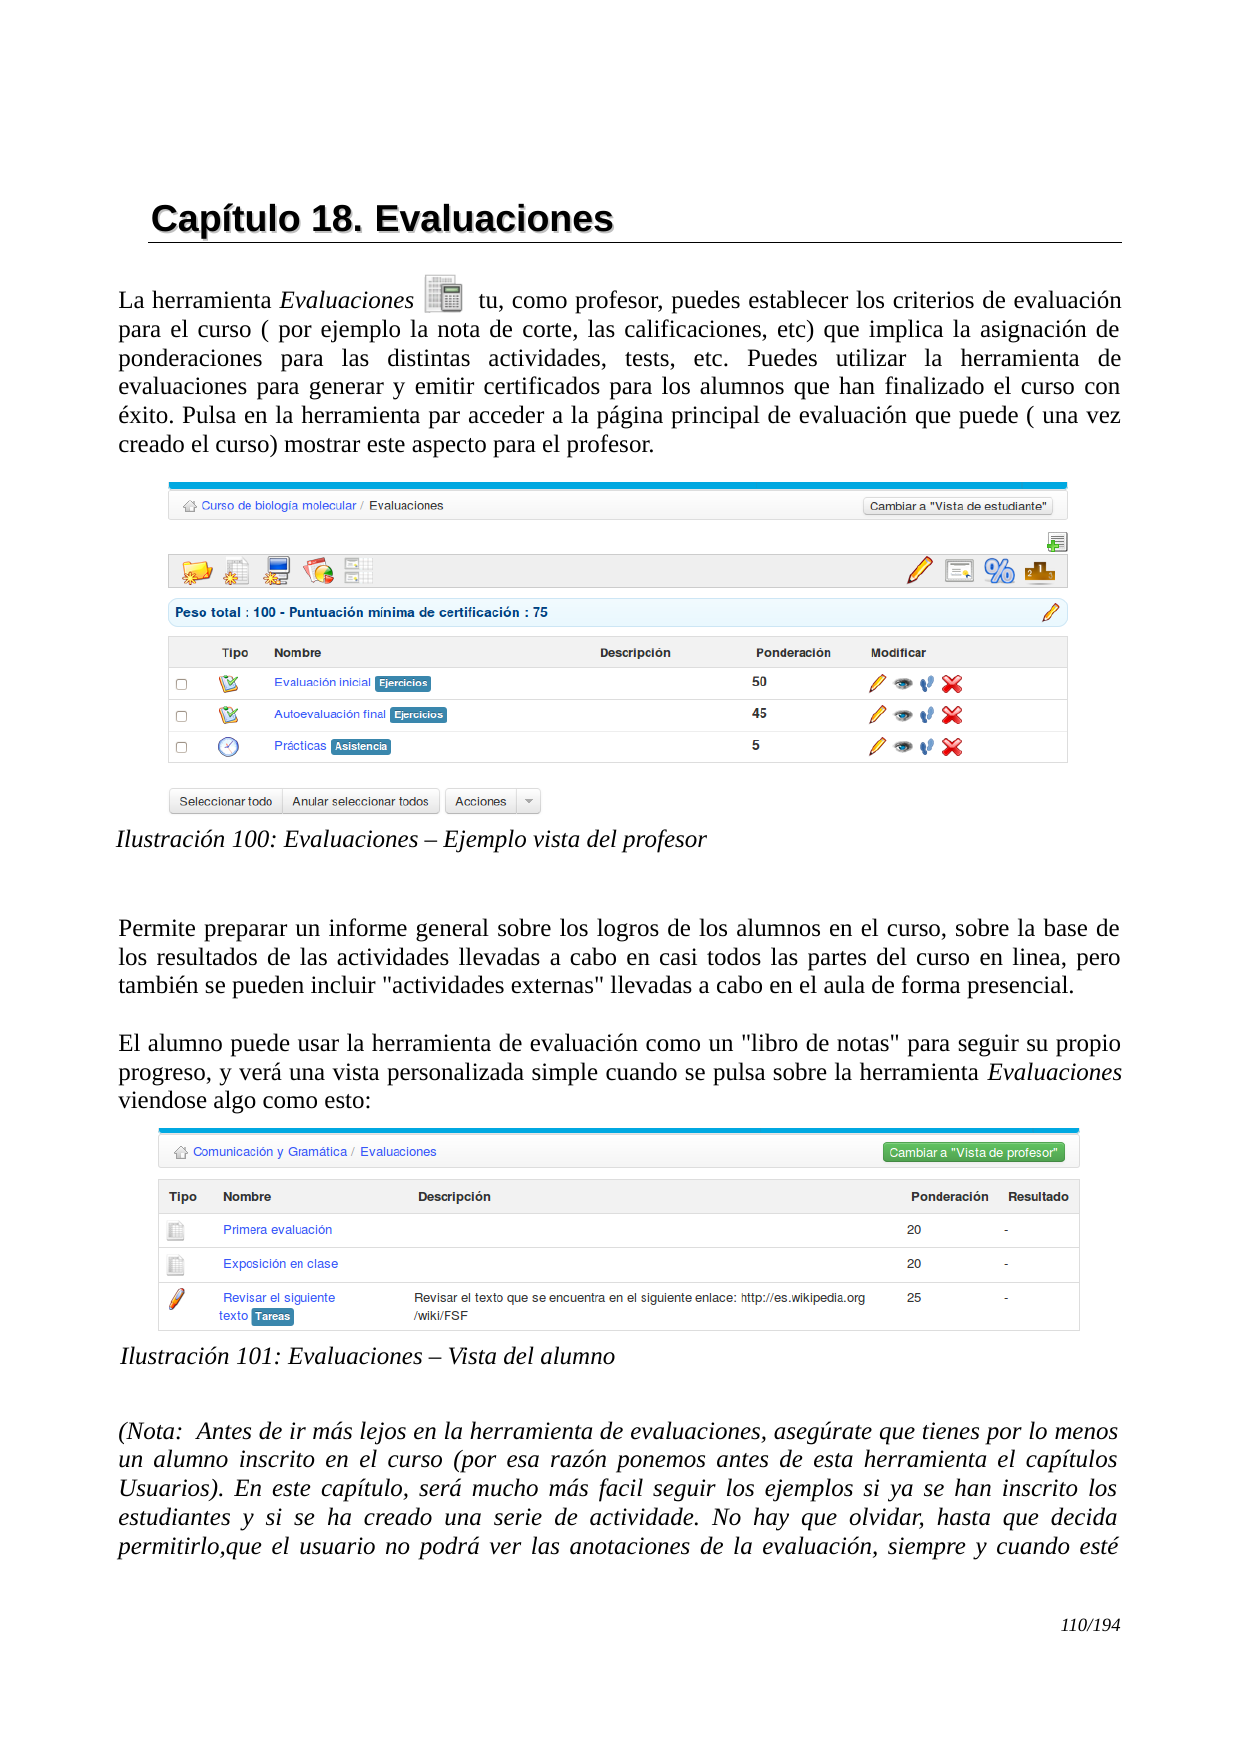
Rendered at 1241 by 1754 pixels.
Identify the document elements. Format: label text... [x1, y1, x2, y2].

picture [158, 482, 1074, 824]
subtitle Evaluaciones [148, 193, 1122, 242]
text El alumno puede usar la herramienta de evaluación como un "libro de notas" para seguir su propio progreso, y verá una vista personalizada simple cuando se pulsa sobre la herramienta Evaluaciones viendose algo como esto: [118, 1028, 1122, 1114]
picture [153, 1128, 1087, 1341]
picture [421, 272, 463, 314]
text La herramienta Evaluaciones tu, como profesor, puedes establecer los criterios de evaluación para el curso ( por ejemplo la nota de corte, las calificaciones, etc) que implica la asignación de ponderaciones para las distintas actividades, tests, etc. Puedes utilizar la herramienta de evaluaciones para generar y emitir certificados para los alumnos que han finalizado el curso con éxito. Pulsa en la herramienta par acceder a la página principal de evaluación que puede ( una vez creado el curso) mostrar este aspecto para el profesor. [118, 272, 1122, 458]
text Ilustración 100: Evaluaciones – Ejemplo vista del profesor [116, 824, 1116, 853]
text Ilustración 101: Evaluaciones – Vista del alumno [120, 1341, 1120, 1370]
text Permite preparar un informe general sobre los logros de los alumnos en el curso, sobre la base de los resultados de las actividades llevadas a cabo en casi todos las partes del curso en linea, pero también se pueden incluir "actividades externas" llevadas a cabo en el aula de forma presencial. [118, 913, 1122, 999]
text (Nota: Antes de ir más lejos en la herramienta de evaluaciones, asegúrate que tienes por lo menos un alumno inscrito en el curso (por esa razón ponemos antes de esta herramienta el capítulos Usuarios). En este capítulo, será mucho más facil seguir los ejemplos si ya se han inscrito los estudiantes y si se ha creado una serie de actividade. No hay que olvidar, hasta que decida permitirlo,que el usuario no podrá ver las anotaciones de la evaluación, siempre y cuando esté [118, 1416, 1122, 1559]
